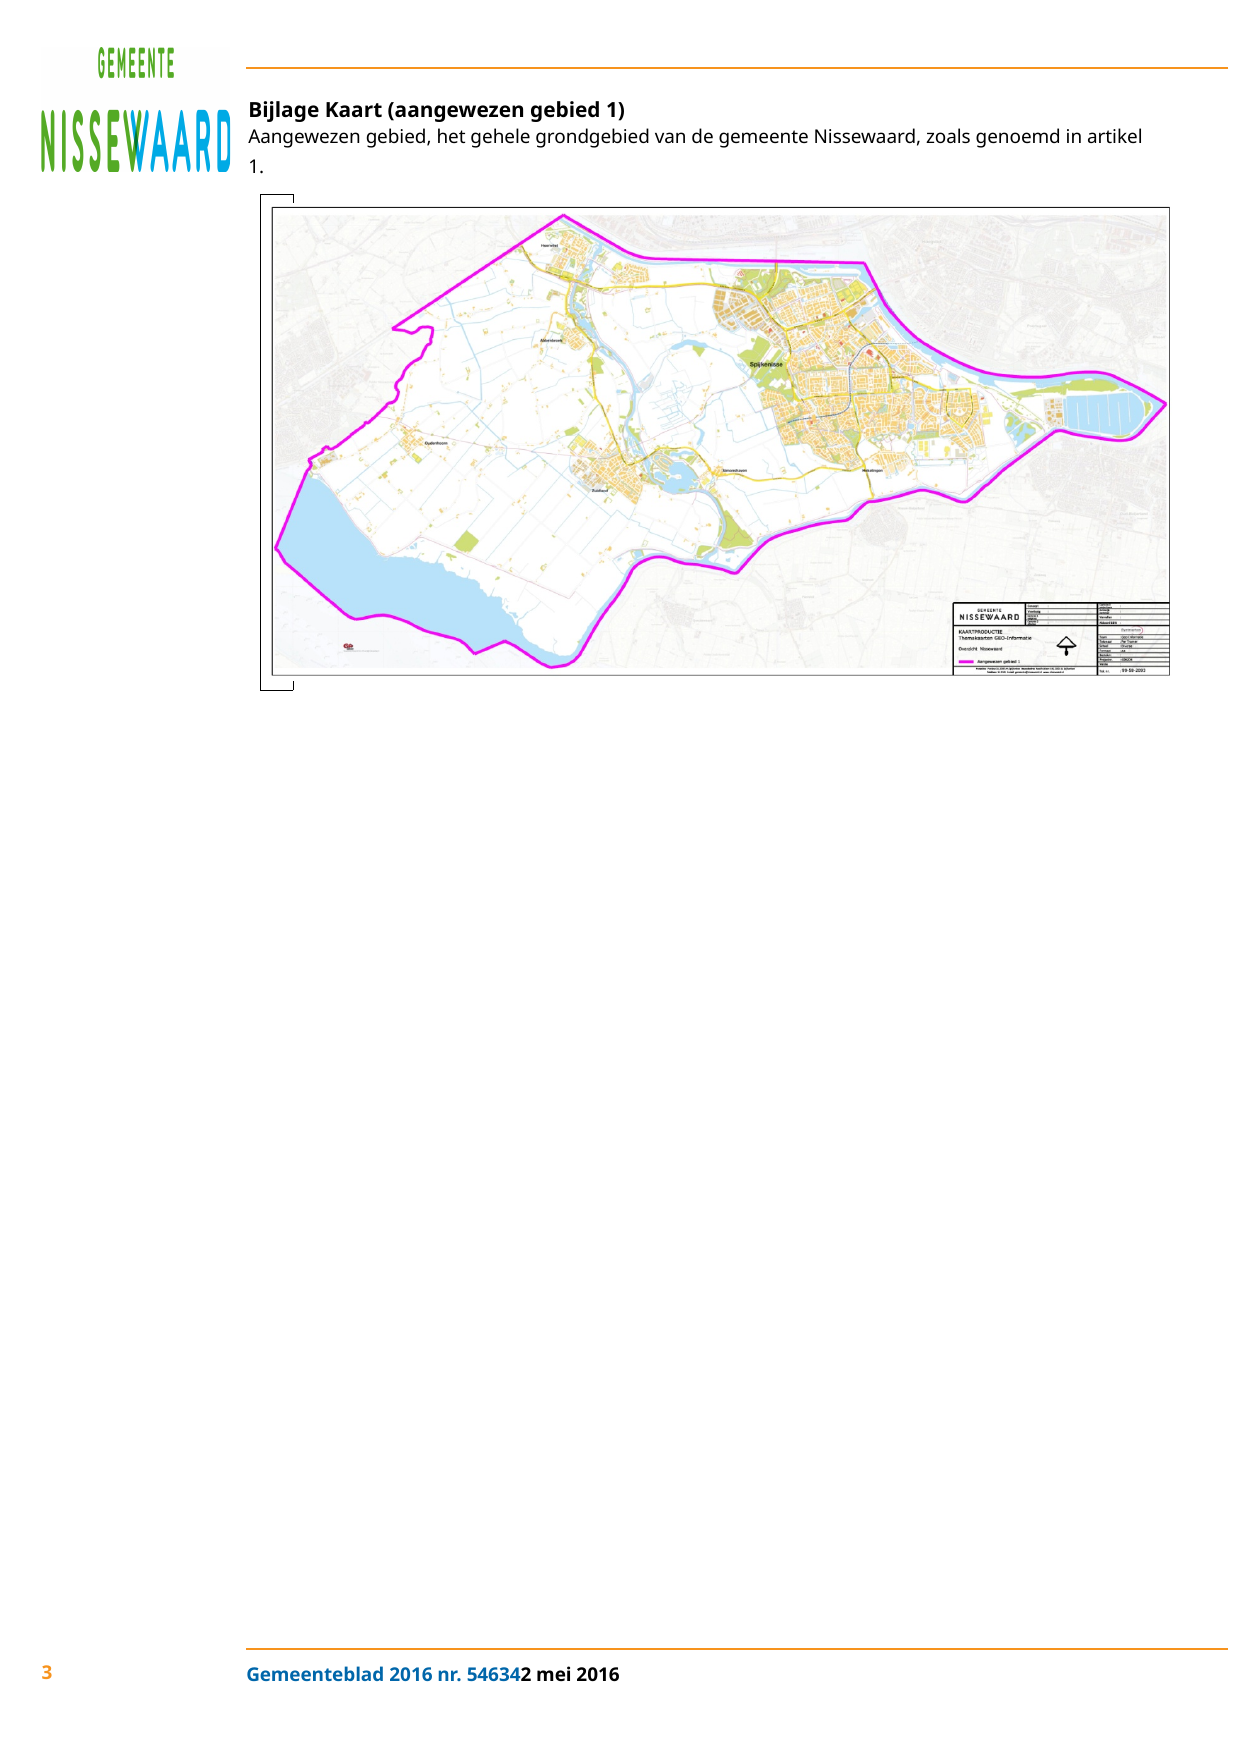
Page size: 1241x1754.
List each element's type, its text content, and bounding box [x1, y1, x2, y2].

picture [176, 157, 187, 172]
text Aangewezen gebied, het gehele grondgebied van de gemeente Nissewaard, zoals genoemd in artikel 1. [248, 123, 1152, 179]
picture [201, 122, 206, 138]
picture [268, 203, 1173, 681]
picture [200, 151, 206, 172]
text Bijlage Kaart (aangewezen gebied 1) [248, 95, 1152, 123]
picture [41, 47, 231, 172]
picture [222, 122, 227, 160]
picture [154, 157, 165, 172]
